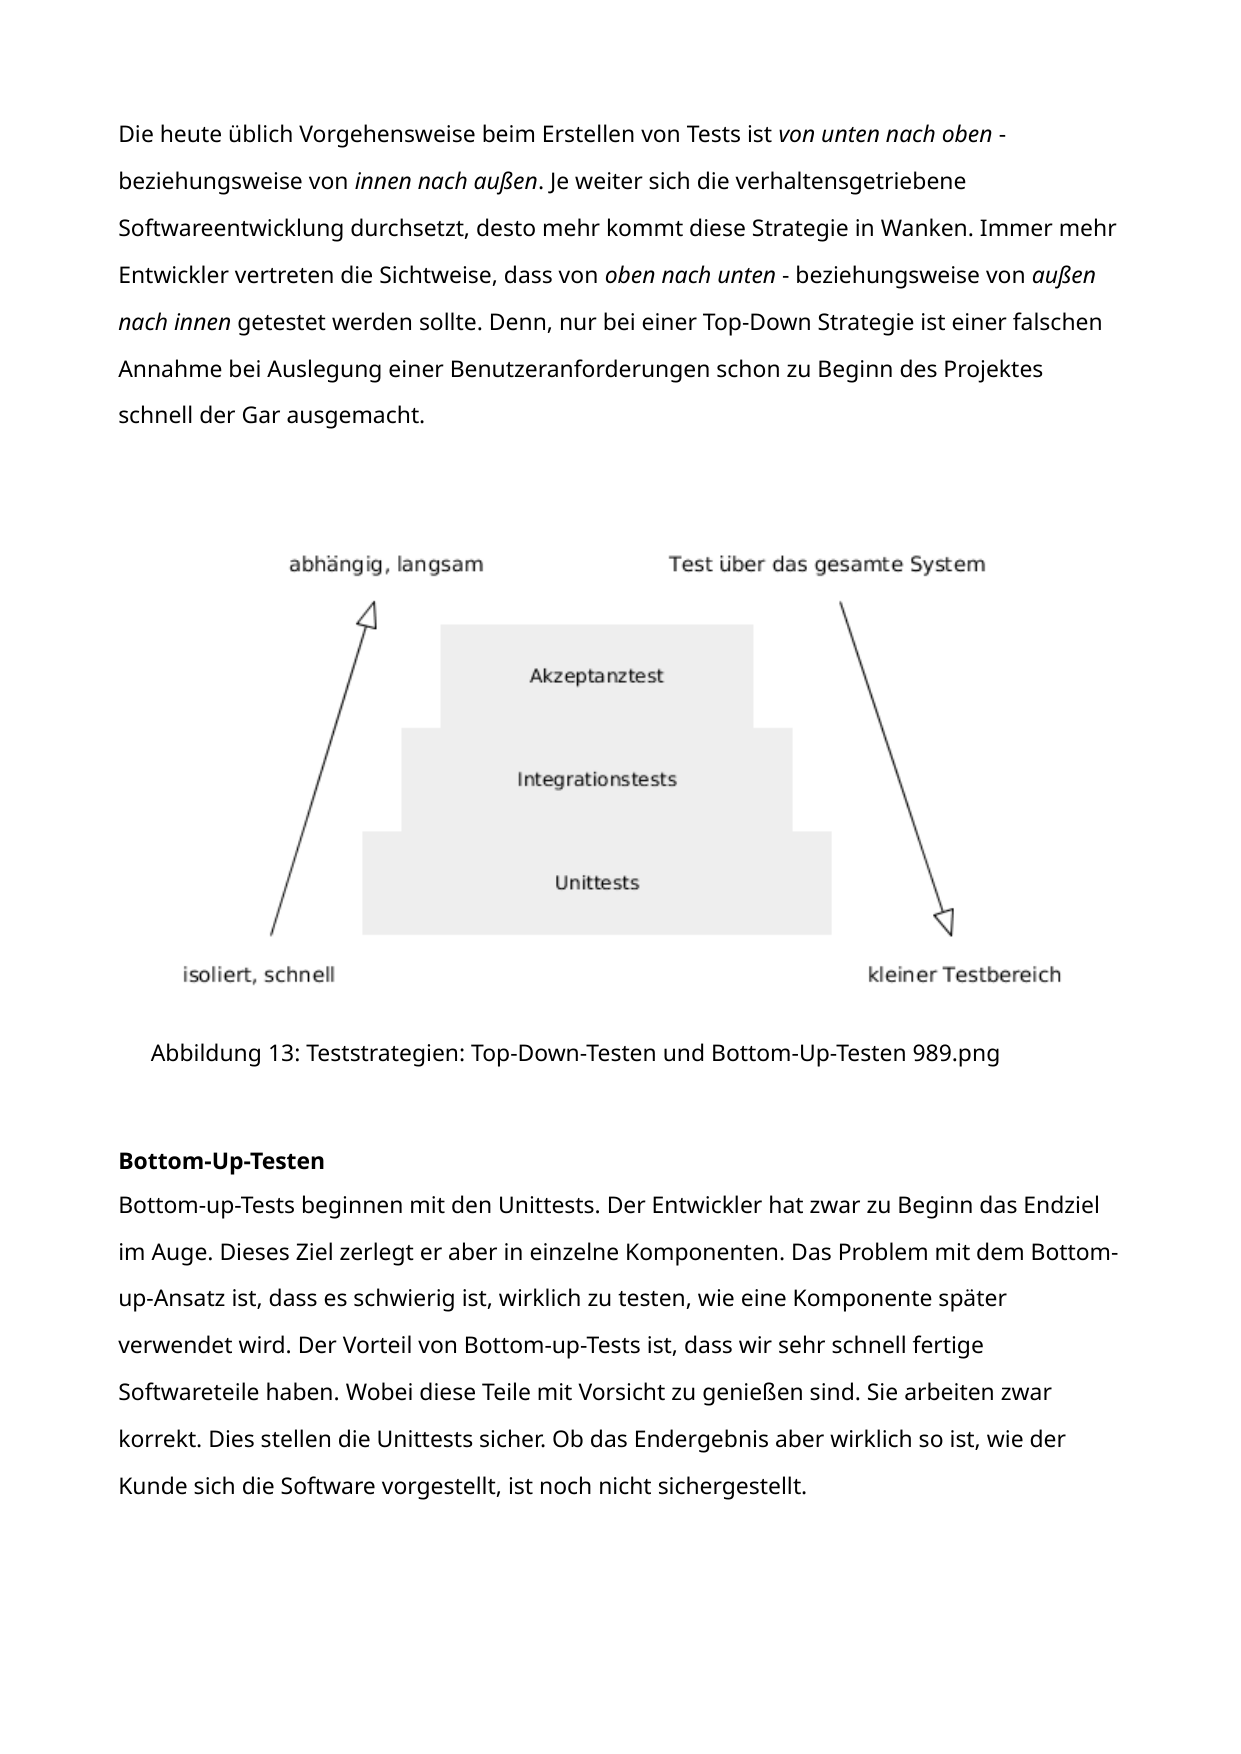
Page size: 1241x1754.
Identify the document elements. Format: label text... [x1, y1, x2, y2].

text Die heute üblich Vorgehensweise beim Erstellen von Tests ist von unten nach oben - beziehungsweise von innen nach außen. Je weiter sich die verhaltensgetriebene Softwareentwicklung durchsetzt, desto mehr kommt diese Strategie in Wanken. Immer mehr Entwickler vertreten die Sichtweise, dass von oben nach unten - beziehungsweise von außen nach innen getestet werden sollte. Denn, nur bei einer Top-Down Strategie ist einer falschen Annahme bei Auslegung einer Benutzeranforderungen schon zu Beginn des Projektes schnell der Gar ausgemacht. [118, 118, 1122, 431]
text Bottom-up-Tests beginnen mit den Unittests. Der Entwickler hat zwar zu Beginn das Endziel im Auge. Dieses Ziel zerlegt er aber in einzelne Komponenten. Das Problem mit dem Bottom-up-Ansatz ist, dass es schwierig ist, wirklich zu testen, wie eine Komponente später verwendet wird. Der Vorteil von Bottom-up-Tests ist, dass wir sehr schnell fertige Softwareteile haben. Wobei diese Teile mit Vorsicht zu genießen sind. Sie arbeiten zwar korrekt. Dies stellen die Unittests sicher. Ob das Endergebnis aber wirklich so ist, wie der Kunde sich die Software vorgestellt, ist noch nicht sichergestellt. [118, 1188, 1122, 1501]
picture [150, 502, 1090, 1037]
text Abbildung 13: Teststrategien: Top-Down-Testen und Bottom-Up-Testen 989.png [151, 1037, 1090, 1068]
subtitle Bottom-Up-Testen [118, 1145, 1122, 1176]
